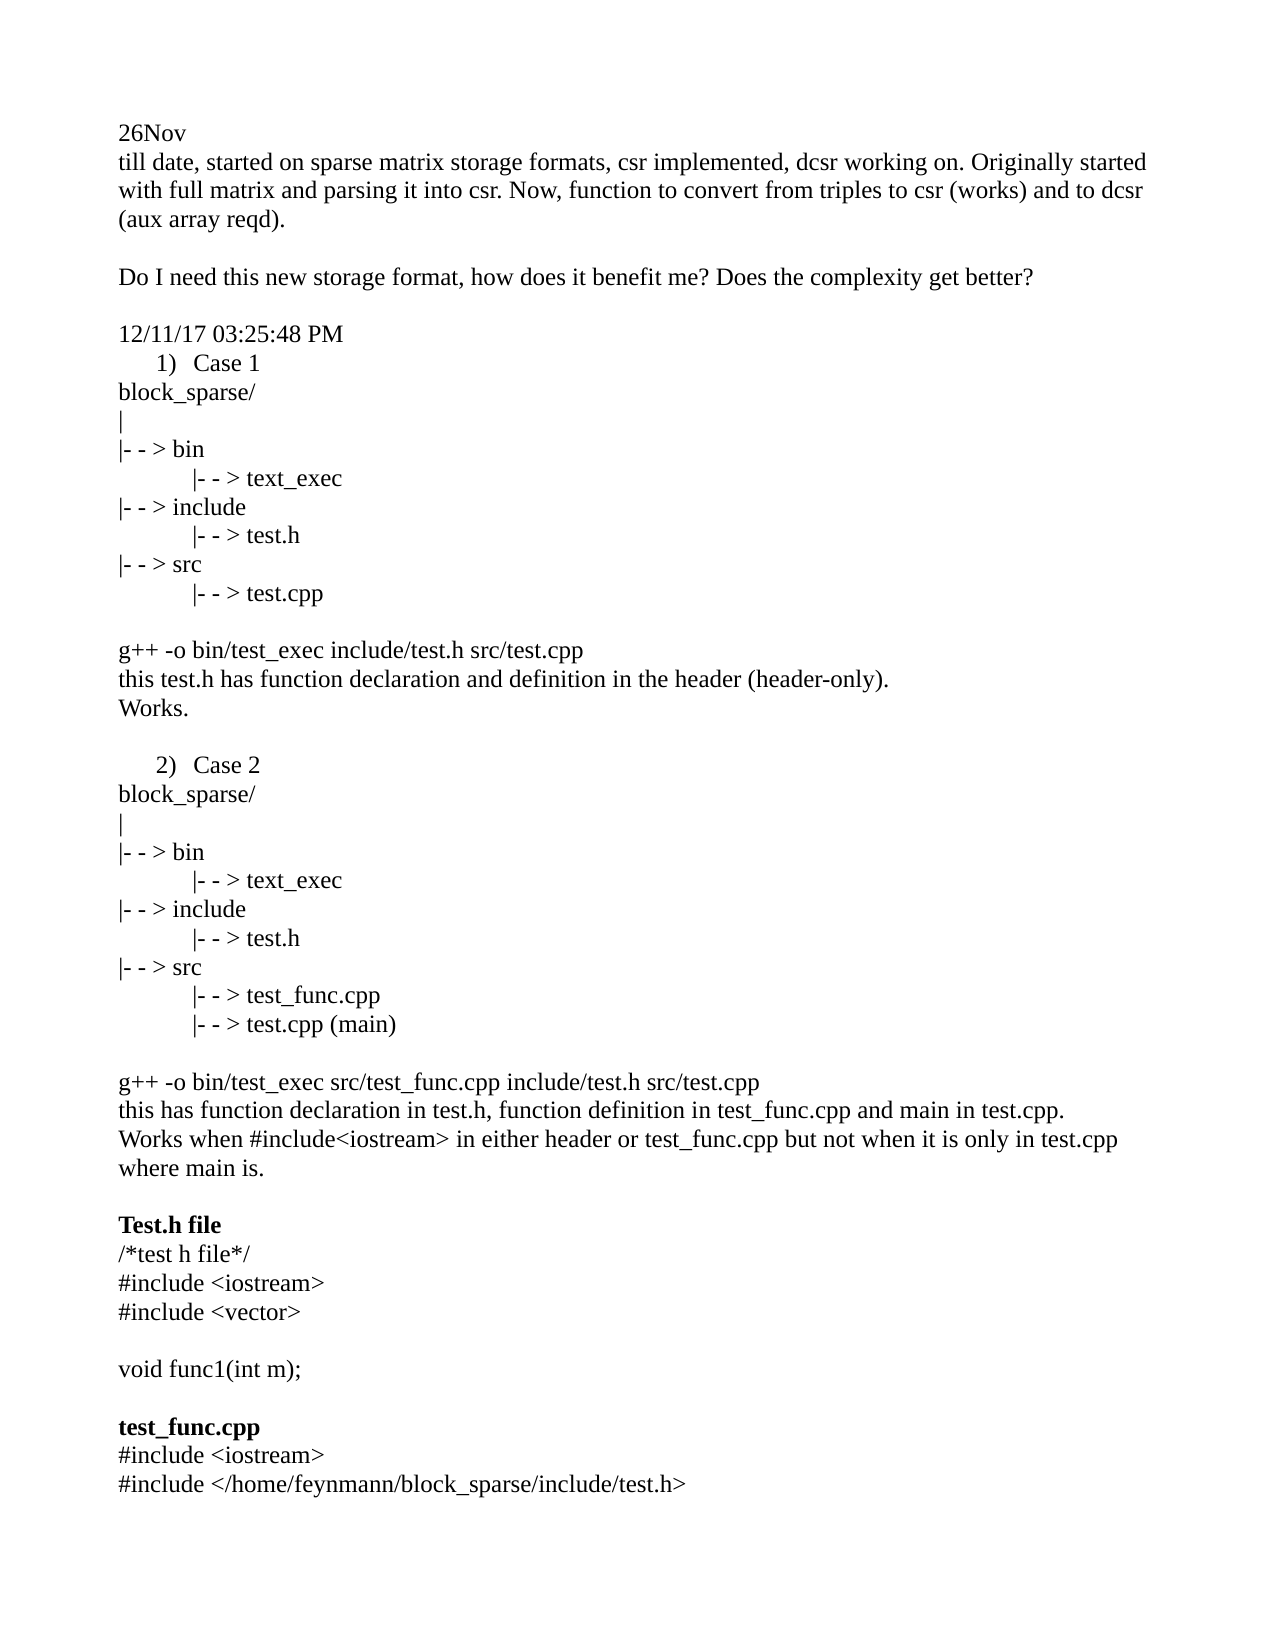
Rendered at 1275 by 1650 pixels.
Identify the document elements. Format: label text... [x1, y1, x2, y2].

text #include </home/feynmann/block_sparse/include/test.h> [118, 1469, 1157, 1498]
text this has function declaration in test.h, function definition in test_func.cpp and main in test.cpp. [118, 1096, 1157, 1124]
text |- - > src [118, 549, 1157, 578]
text |- - > src [118, 952, 1157, 981]
text void func1(int m); [118, 1354, 1157, 1383]
text |- - > test_func.cpp [118, 981, 1157, 1009]
text Do I need this new storage format, how does it benefit me? Does the complexity get better? [118, 262, 1157, 291]
text | [118, 406, 1157, 434]
text test_func.cpp [118, 1412, 1157, 1441]
text 26Nov [118, 118, 1157, 147]
text block_sparse/ [118, 779, 1157, 808]
text |- - > test.h [118, 521, 1157, 549]
text |- - > text_exec [118, 463, 1157, 492]
text #include <iostream> [118, 1441, 1157, 1469]
text |- - > test.cpp [118, 578, 1157, 607]
list Case 1 [156, 348, 1157, 377]
text |- - > bin [118, 837, 1157, 866]
text /*test h file*/ [118, 1239, 1157, 1268]
text Works when #include<iostream> in either header or test_func.cpp but not when it is only in test.cpp where main is. [118, 1124, 1157, 1182]
text till date, started on sparse matrix storage formats, csr implemented, dcsr working on. Originally started with full matrix and parsing it into csr. Now, function to convert from triples to csr (works) and to dcsr (aux array reqd). [118, 147, 1157, 233]
text Test.h file [118, 1211, 1157, 1239]
text |- - > include [118, 894, 1157, 923]
text 12/11/17 03:25:49 PM [118, 319, 1157, 348]
text block_sparse/ [118, 377, 1157, 406]
text |- - > include [118, 492, 1157, 521]
text Works. [118, 693, 1157, 722]
text |- - > bin [118, 434, 1157, 463]
text #include <vector> [118, 1297, 1157, 1326]
text g++ -o bin/test_exec include/test.h src/test.cpp [118, 636, 1157, 664]
text |- - > test.cpp (main) [118, 1009, 1157, 1038]
text g++ -o bin/test_exec src/test_func.cpp include/test.h src/test.cpp [118, 1067, 1157, 1096]
text #include <iostream> [118, 1268, 1157, 1297]
text |- - > text_exec [118, 866, 1157, 894]
text this test.h has function declaration and definition in the header (header-only). [118, 664, 1157, 693]
text | [118, 808, 1157, 837]
list Case 2 [156, 751, 1157, 779]
text |- - > test.h [118, 923, 1157, 952]
